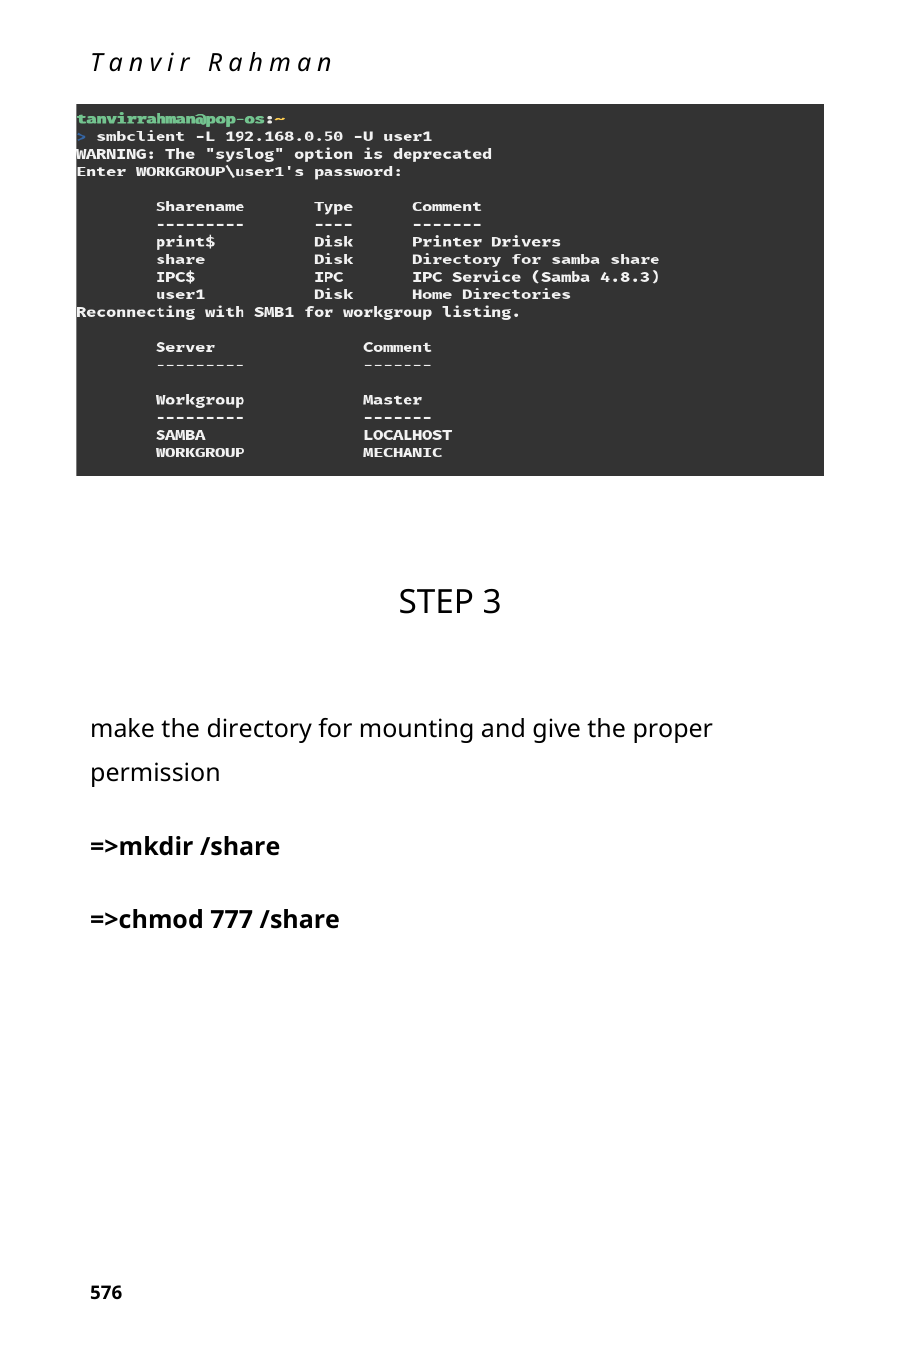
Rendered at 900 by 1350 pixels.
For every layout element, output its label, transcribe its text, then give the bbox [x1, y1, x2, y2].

text =>mkdir /share [90, 828, 810, 862]
text make the directory for mounting and give the proper permission [90, 710, 810, 788]
picture [76, 104, 824, 476]
text =>chmod 777 /share [90, 902, 810, 936]
text STEP 3 [90, 577, 810, 623]
